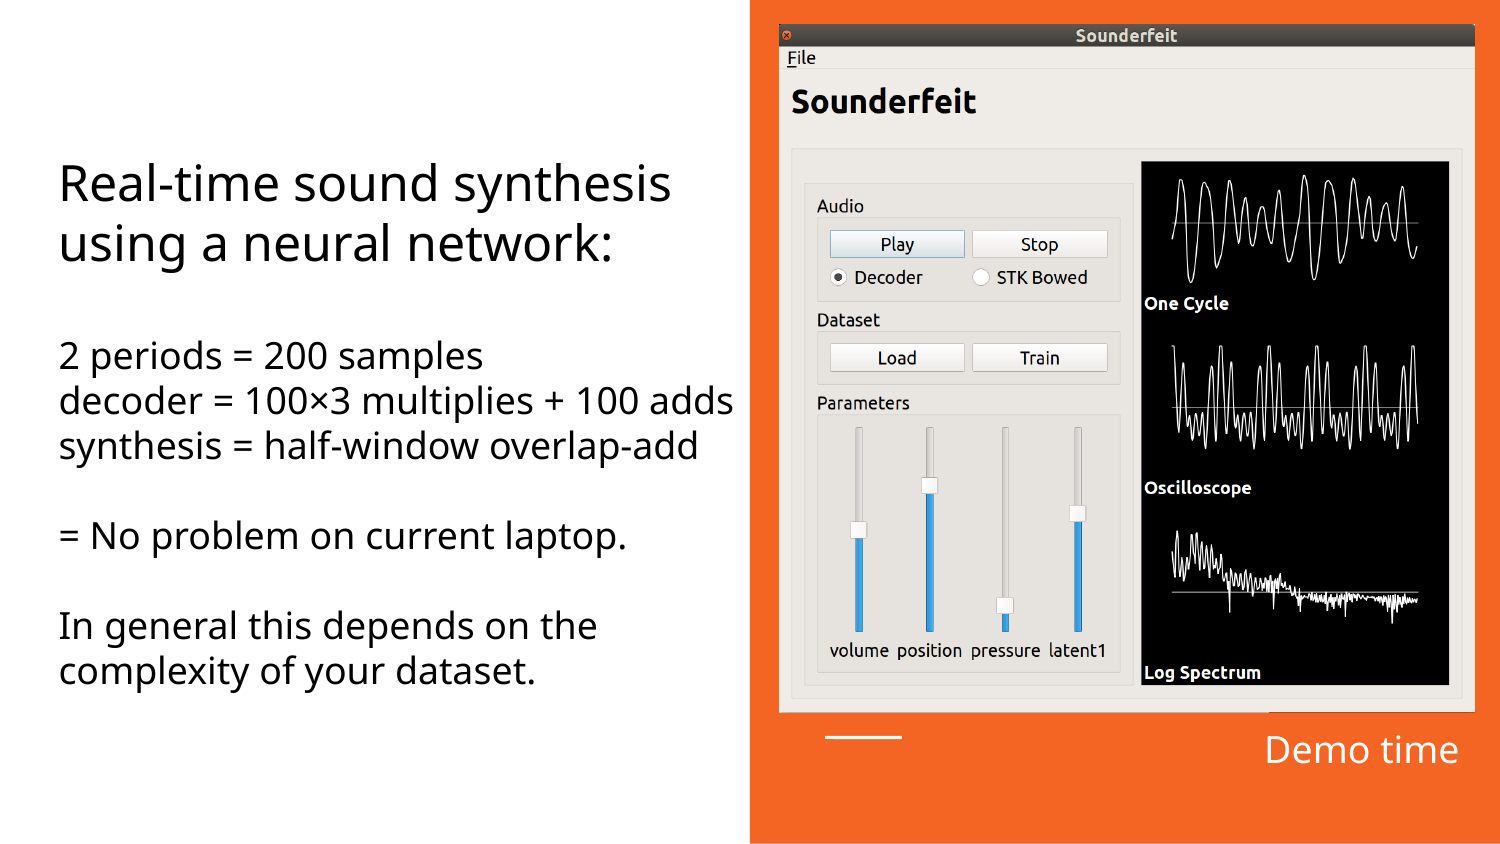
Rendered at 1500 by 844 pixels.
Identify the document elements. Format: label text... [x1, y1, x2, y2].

picture [779, 24, 1475, 713]
title Demo time [1120, 712, 1475, 785]
title Real-time sound synthesis using a neural network: 2 periods = 200 samples decoder = 100×3 multiplies + 100 adds synthesis = half-window overlap-add = No problem on current laptop. In general this depends on the complexity of your dataset. [43, 313, 755, 530]
